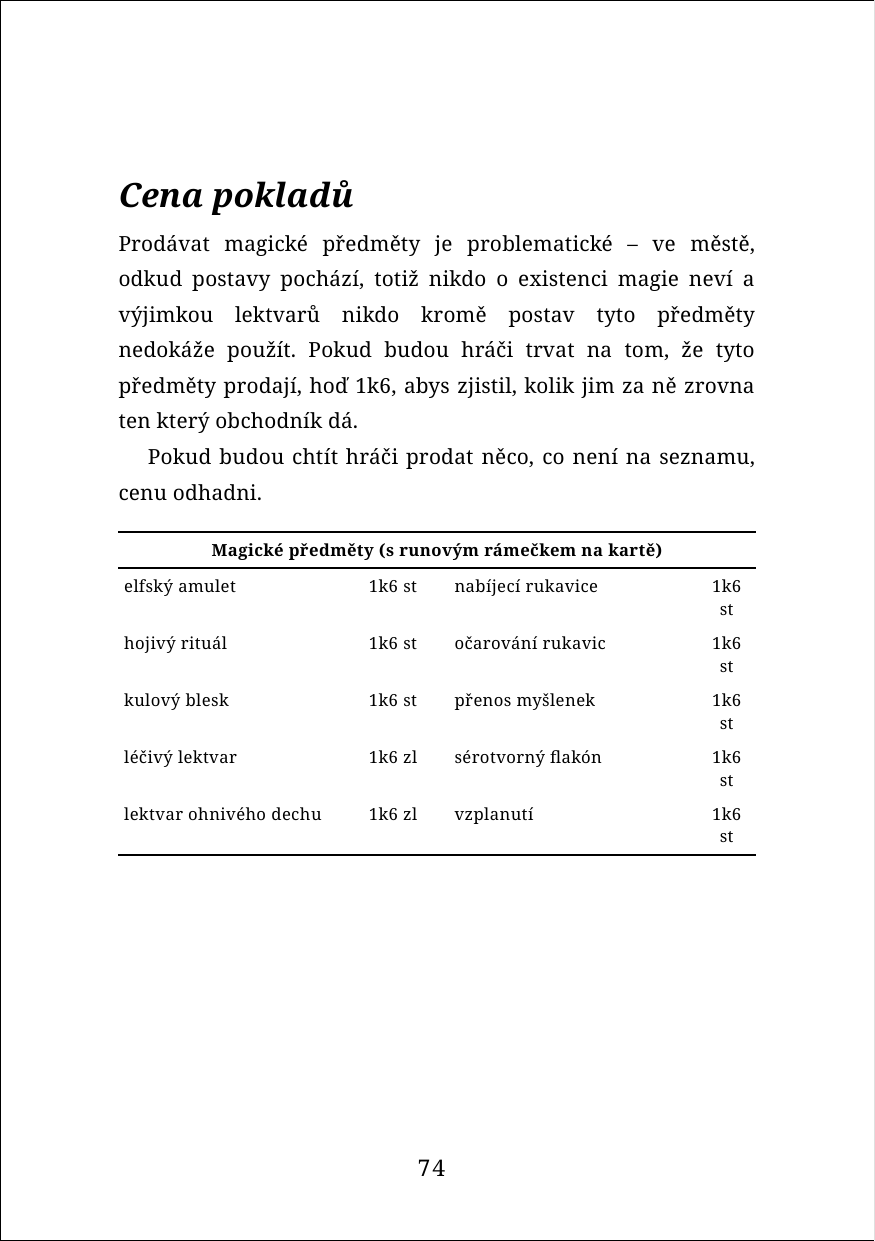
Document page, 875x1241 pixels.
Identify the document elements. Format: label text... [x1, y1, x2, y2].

table_cell [425, 797, 449, 853]
table_cell 1k6 st [697, 740, 756, 797]
table_cell 1k6 st [697, 569, 756, 626]
table_cell [425, 683, 449, 740]
table_cell 1k6 st [697, 683, 756, 740]
table_cell přenos myšlenek [449, 683, 697, 740]
table_cell lektvar ohnivého dechu [118, 797, 360, 853]
table_cell 1k6 st [697, 626, 756, 683]
table_cell [425, 626, 449, 683]
table_cell nabíjecí rukavice [449, 569, 697, 626]
table_cell 1k6 zl [360, 740, 425, 797]
table_cell elfský amulet [118, 569, 360, 626]
text Prodávat magické předměty je problematické – ve městě, odkud postavy pochází, totiž nikdo o existenci magie neví a výjimkou lektvarů nikdo kromě postav tyto předměty nedokáže použít. Pokud budou hráči trvat na tom, že tyto předměty prodají, hoď 1k6, abys zjistil, kolik jim za ně zrovna ten který obchodník dá. Pokud budou chtít hráči prodat něco, co není na seznamu, cenu odhadni. [118, 229, 756, 506]
table_cell sérotvorný flakón [449, 740, 697, 797]
table_cell 1k6 st [360, 569, 425, 626]
table_cell vzplanutí [449, 797, 697, 853]
table_cell [425, 569, 449, 626]
table_cell 1k6 zl [360, 797, 425, 853]
table_cell 1k6 st [697, 797, 756, 853]
table_cell [425, 740, 449, 797]
subtitle Cena pokladů [118, 172, 756, 217]
table_cell kulový blesk [118, 683, 360, 740]
table_cell očarování rukavic [449, 626, 697, 683]
table_cell 1k6 st [360, 626, 425, 683]
table_cell léčivý lektvar [118, 740, 360, 797]
table_header Magické předměty (s runovým rámečkem na kartě) [118, 533, 756, 567]
table_cell 1k6 st [360, 683, 425, 740]
table_cell hojivý rituál [118, 626, 360, 683]
